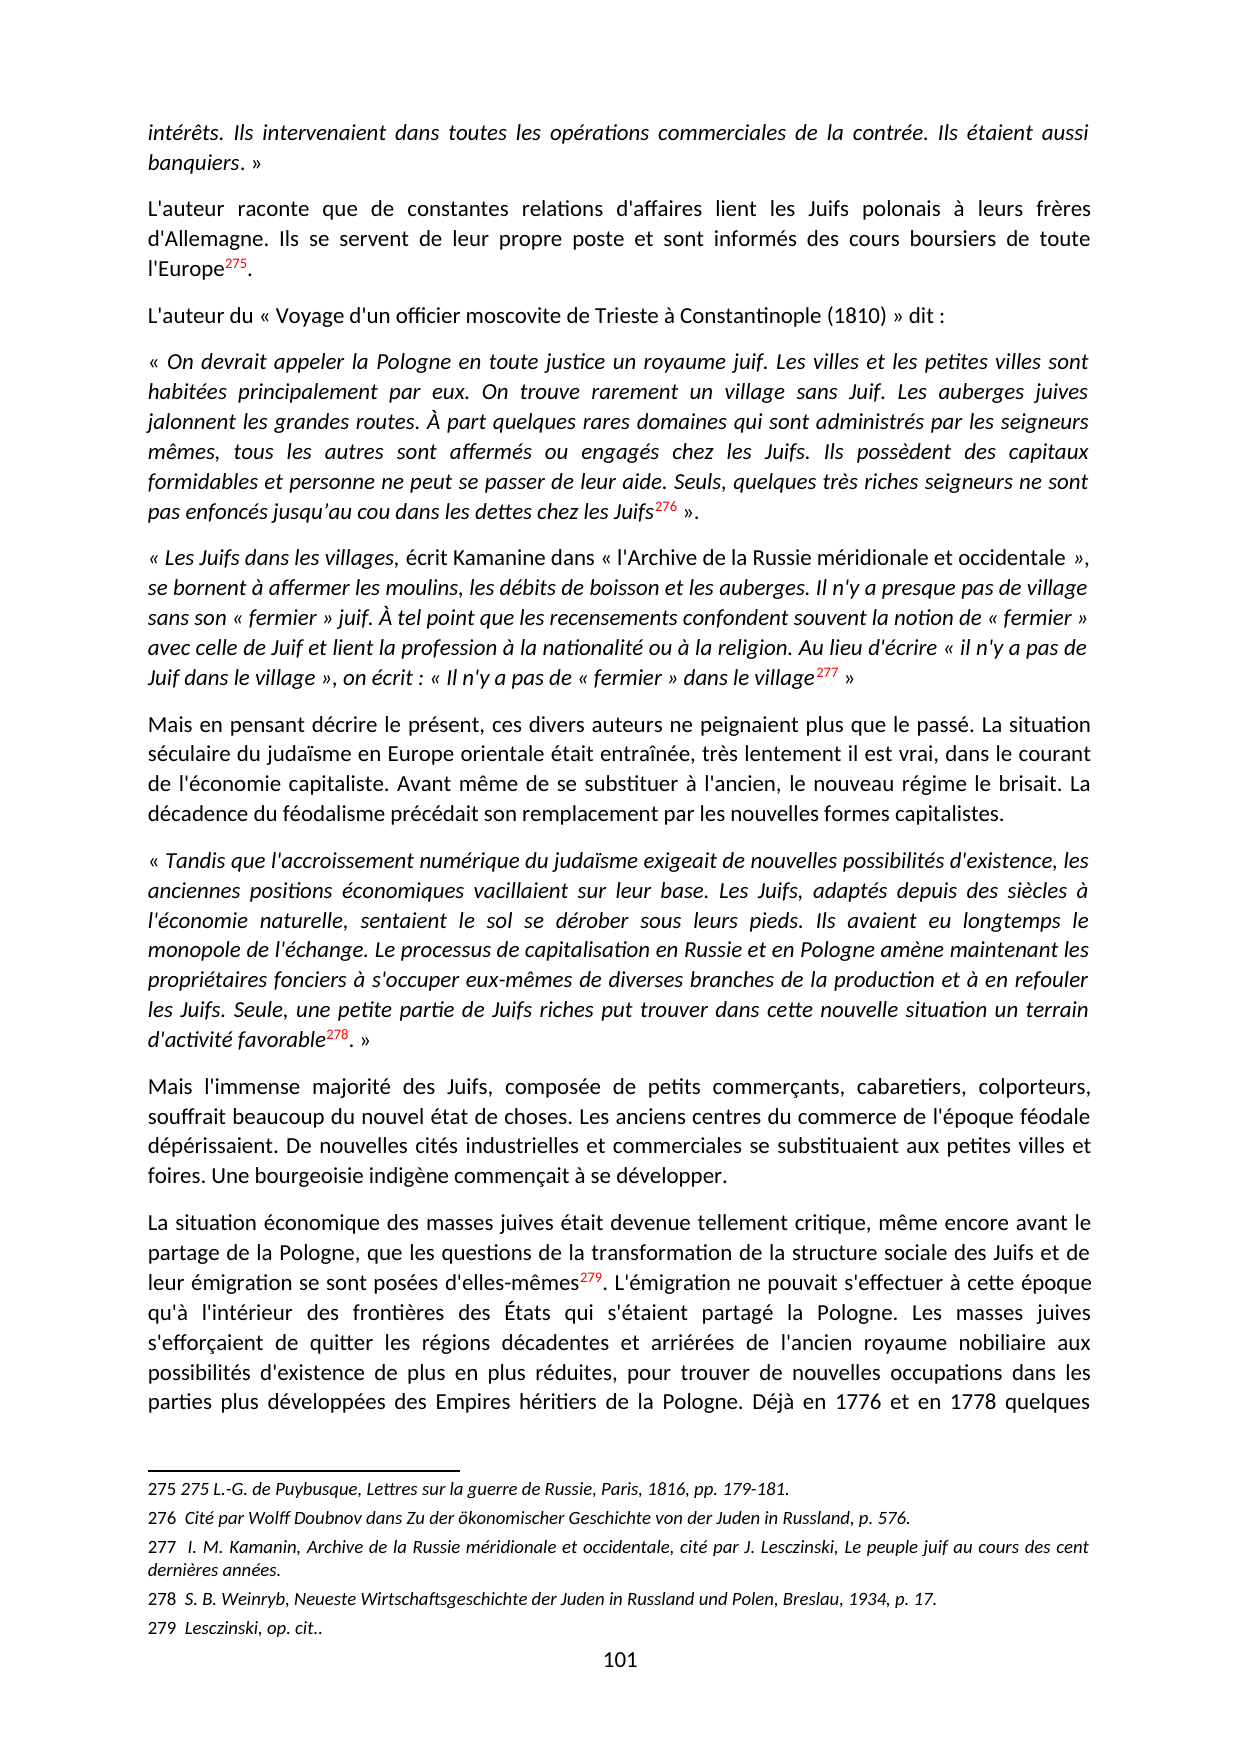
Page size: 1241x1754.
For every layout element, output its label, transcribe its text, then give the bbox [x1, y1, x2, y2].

text intérêts. Ils intervenaient dans toutes les opérations commerciales de la contrée. Ils étaient aussi banquiers. » [148, 118, 1093, 176]
text 275 L.-G. de Puybusque, Lettres sur la guerre de Russie, Paris, 1816, pp. 179-181. [148, 1477, 1093, 1500]
text « On devrait appeler la Pologne en toute justice un royaume juif. Les villes et les petites villes sont habitées principalement par eux. On trouve rarement un village sans Juif. Les auberges juives jalonnent les grandes routes. À part quelques rares domaines qui sont administrés par les seigneurs mêmes, tous les autres sont affermés ou engagés chez les Juifs. Ils possèdent des capitaux formidables et personne ne peut se passer de leur aide. Seuls, quelques très riches seigneurs ne sont pas enfoncés jusqu’au cou dans les dettes chez les Juifs ». [148, 347, 1093, 525]
text « Tandis que l'accroissement numérique du judaïsme exigeait de nouvelles possibilités d'existence, les anciennes positions économiques vacillaient sur leur base. Les Juifs, adaptés depuis des siècles à l'économie naturelle, sentaient le sol se dérober sous leurs pieds. Ils avaient eu longtemps le monopole de l'échange. Le processus de capitalisation en Russie et en Pologne amène maintenant les propriétaires fonciers à s'occuper eux-mêmes de diverses branches de la production et à en refouler les Juifs. Seule, une petite partie de Juifs riches put trouver dans cette nouvelle situation un terrain d'activité favorable. » [148, 846, 1093, 1053]
text Lesczinski, op. cit.. [148, 1616, 1093, 1639]
text L'auteur raconte que de constantes relations d'affaires lient les Juifs polonais à leurs frères d'Allemagne. Ils se servent de leur propre poste et sont informés des cours boursiers de toute l'Europe. [148, 194, 1093, 282]
text Cité par Wolff Doubnov dans Zu der ökonomischer Geschichte von der Juden in Russland, p. 576. [148, 1506, 1093, 1529]
text L'auteur du « Voyage d'un officier moscovite de Trieste à Constantinople (1810) » dit : [148, 301, 1093, 329]
text I. M. Kamanin, Archive de la Russie méridionale et occidentale, cité par J. Lesczinski, Le peuple juif au cours des cent dernières années. [148, 1535, 1093, 1581]
text S. B. Weinryb, Neueste Wirtschaftsgeschichte der Juden in Russland und Polen, Breslau, 1934, p. 17. [148, 1587, 1093, 1610]
text La situation économique des masses juives était devenue tellement critique, même encore avant le partage de la Pologne, que les questions de la transformation de la structure sociale des Juifs et de leur émigration se sont posées d'elles-mêmes. L'émigration ne pouvait s'effectuer à cette époque qu'à l'intérieur des frontières des États qui s'étaient partagé la Pologne. Les masses juives s'efforçaient de quitter les régions décadentes et arriérées de l'ancien royaume nobiliaire aux possibilités d'existence de plus en plus réduites, pour trouver de nouvelles occupations dans les parties plus développées des Empires héritiers de la Pologne. Déjà en 1776 et en 1778 quelques [148, 1208, 1093, 1416]
text Mais en pensant décrire le présent, ces divers auteurs ne peignaient plus que le passé. La situation séculaire du judaïsme en Europe orientale était entraînée, très lentement il est vrai, dans le courant de l'économie capitaliste. Avant même de se substituer à l'ancien, le nouveau régime le brisait. La décadence du féodalisme précédait son remplacement par les nouvelles formes capitalistes. [148, 710, 1093, 827]
text Mais l'immense majorité des Juifs, composée de petits commerçants, cabaretiers, colporteurs, souffrait beaucoup du nouvel état de choses. Les anciens centres du commerce de l'époque féodale dépérissaient. De nouvelles cités industrielles et commerciales se substituaient aux petites villes et foires. Une bourgeoisie indigène commençait à se développer. [148, 1072, 1093, 1189]
text « Les Juifs dans les villages, écrit Kamanine dans « l'Archive de la Russie méridionale et occidentale », se bornent à affermer les moulins, les débits de boisson et les auberges. Il n'y a presque pas de village sans son « fermier » juif. À tel point que les recensements confondent souvent la notion de « fermier » avec celle de Juif et lient la profession à la nationalité ou à la religion. Au lieu d'écrire « il n'y a pas de Juif dans le village », on écrit : « Il n'y a pas de « fermier » dans le village » [148, 543, 1093, 691]
